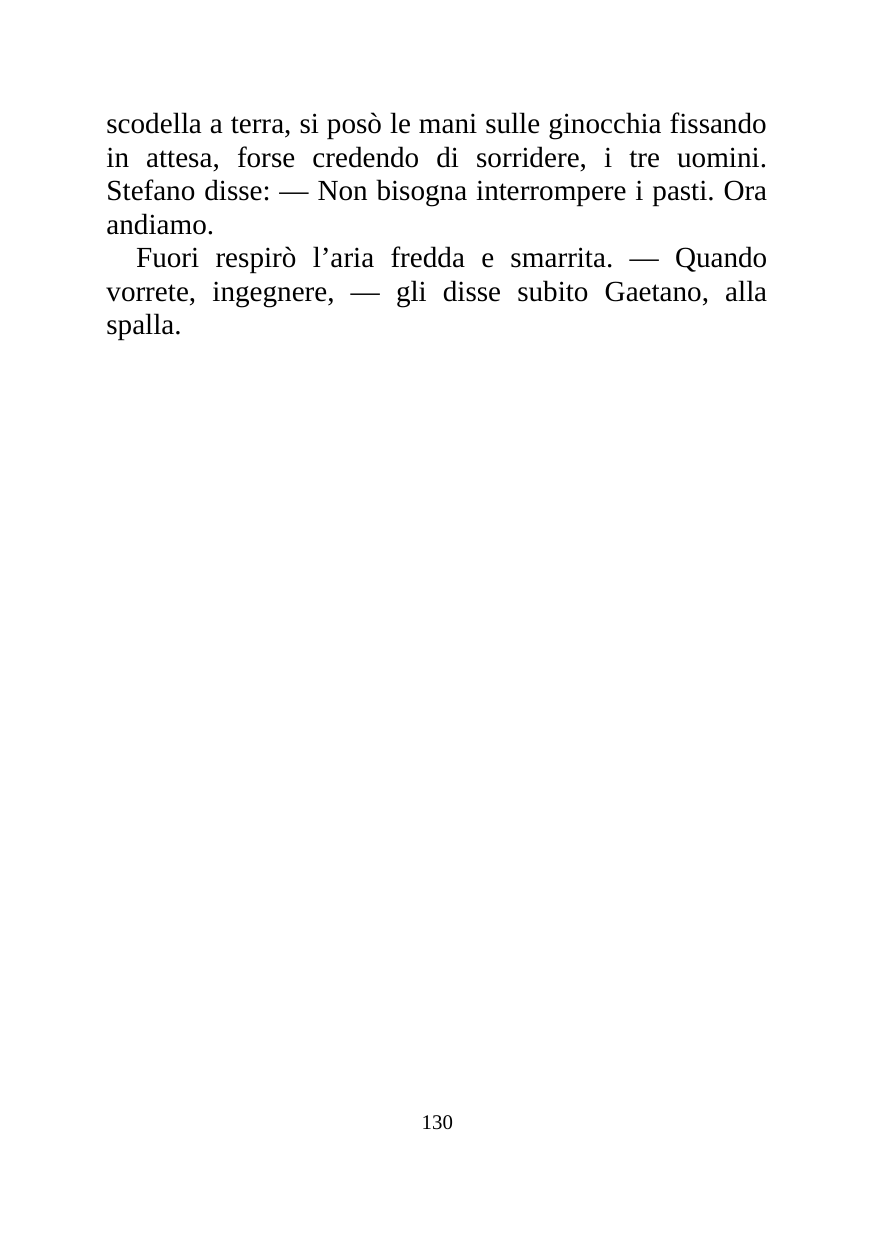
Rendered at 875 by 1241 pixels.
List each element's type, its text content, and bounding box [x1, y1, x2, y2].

text scodella a terra, si posò le mani sulle ginocchia fissando in attesa, forse credendo di sorridere, i tre uomini. Stefano disse: — Non bisogna interrompere i pasti. Ora andiamo. [106, 106, 768, 240]
text Fuori respirò l’aria fredda e smarrita. — Quando vorrete, ingegnere, — gli disse subito Gaetano, alla spalla. [106, 240, 768, 341]
